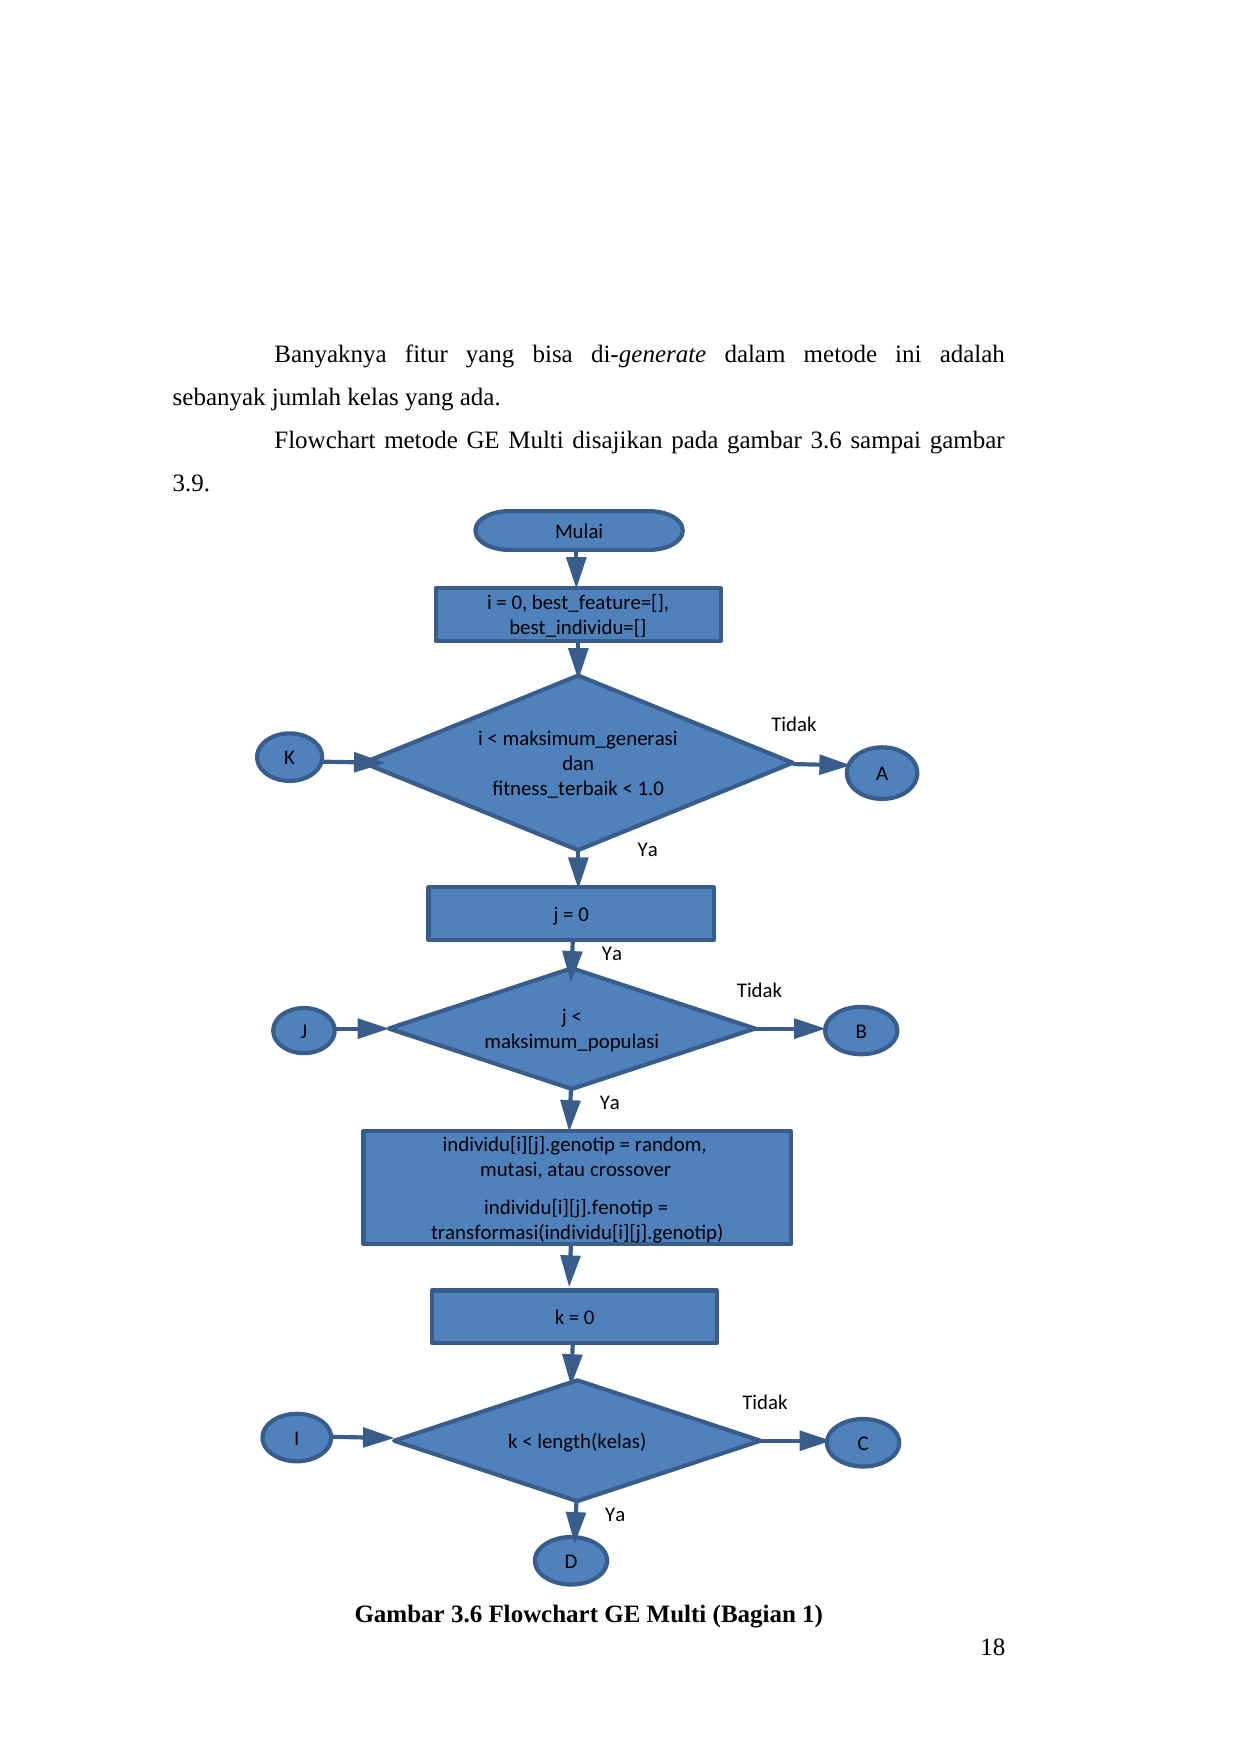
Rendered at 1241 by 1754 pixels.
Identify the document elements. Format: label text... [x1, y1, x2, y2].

text Banyaknya fitur yang bisa di-generate dalam metode ini adalah sebanyak jumlah kelas yang ada. [172, 339, 1005, 411]
text Flowchart metode GE Multi disajikan pada gambar 3.6 sampai gambar 3.9. [172, 425, 1005, 497]
text Gambar 3.6 Flowchart GE Multi (Bagian 1) [169, 511, 1005, 1628]
